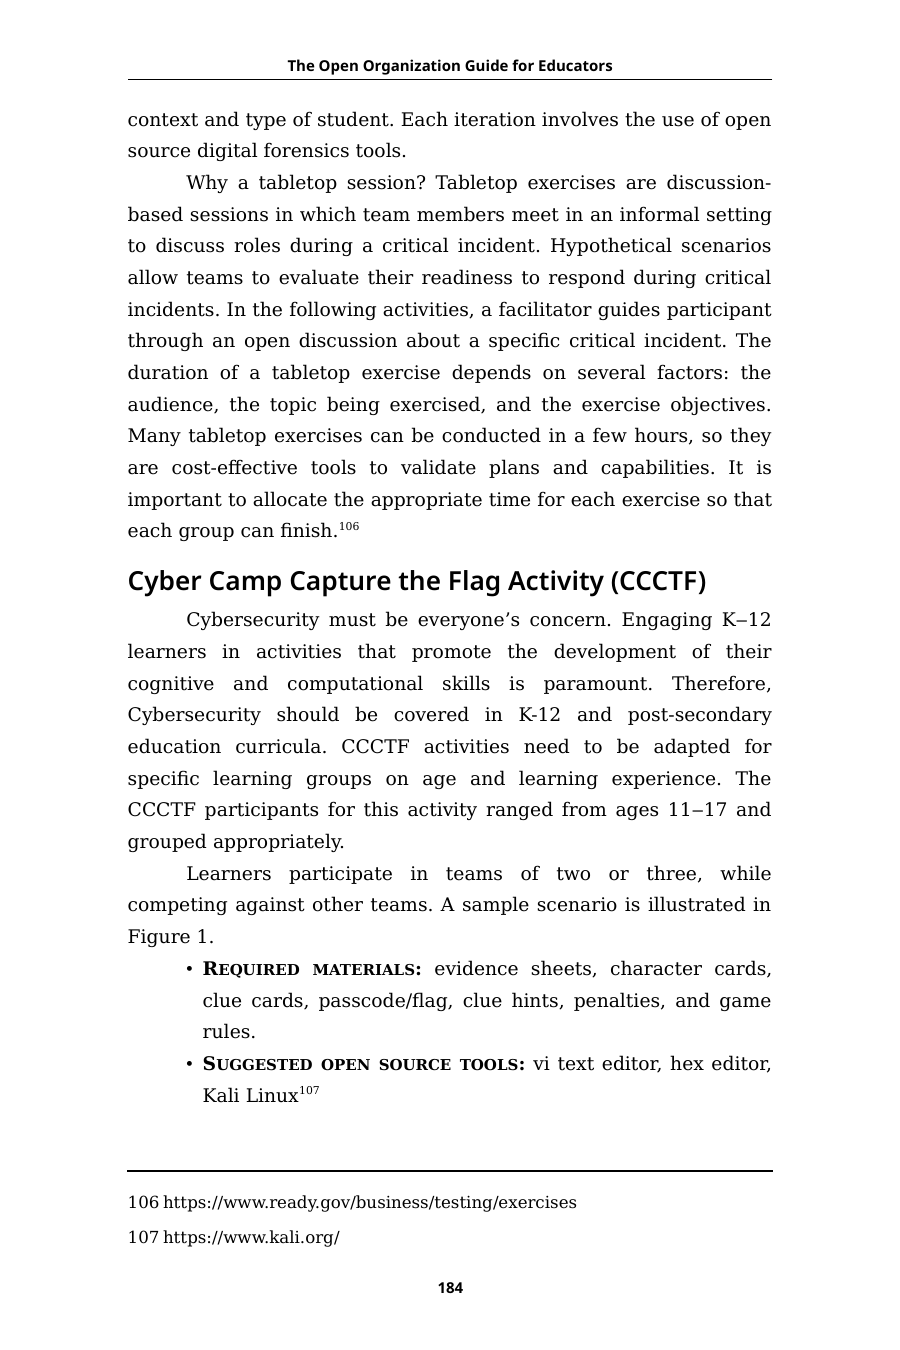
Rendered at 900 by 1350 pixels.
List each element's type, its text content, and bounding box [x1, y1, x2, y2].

text Why a tabletop session? Tabletop exercises are discussion-based sessions in which team members meet in an informal setting to discuss roles during a critical incident. Hypothetical scenarios allow teams to evaluate their readiness to respond during critical incidents. In the following activities, a facilitator guides participant through an open discussion about a specific critical incident. The duration of a tabletop exercise depends on several factors: the audience, the topic being exercised, and the exercise objectives. Many tabletop exercises can be conducted in a few hours, so they are cost-effective tools to validate plans and capabilities. It is important to allocate the appropriate time for each exercise so that each group can finish. [127, 172, 772, 542]
subtitle Cyber Camp Capture the Flag Activity (CCCTF) [127, 567, 772, 597]
text Cybersecurity must be everyone’s concern. Engaging K‒12 learners in activities that promote the development of their cognitive and computational skills is paramount. Therefore, Cybersecurity should be covered in K-12 and post-secondary education curricula. CCCTF activities need to be adapted for specific learning groups on age and learning experience. The CCCTF participants for this activity ranged from ages 11‒17 and grouped appropriately. [127, 609, 772, 853]
list https://www.kali.org/ [127, 1228, 772, 1247]
list Suggested open source tools: vi text editor, hex editor, Kali Linux [186, 1053, 772, 1107]
text Learners participate in teams of two or three, while competing against other teams. A sample scenario is illustrated in Figure 1. [127, 863, 772, 948]
list Required materials: evidence sheets, character cards, clue cards, passcode/flag, clue hints, penalties, and game rules. [186, 958, 772, 1043]
text context and type of student. Each iteration involves the use of open source digital forensics tools. [127, 109, 772, 162]
text https://www.ready.gov/business/testing/exercises [127, 1193, 772, 1213]
